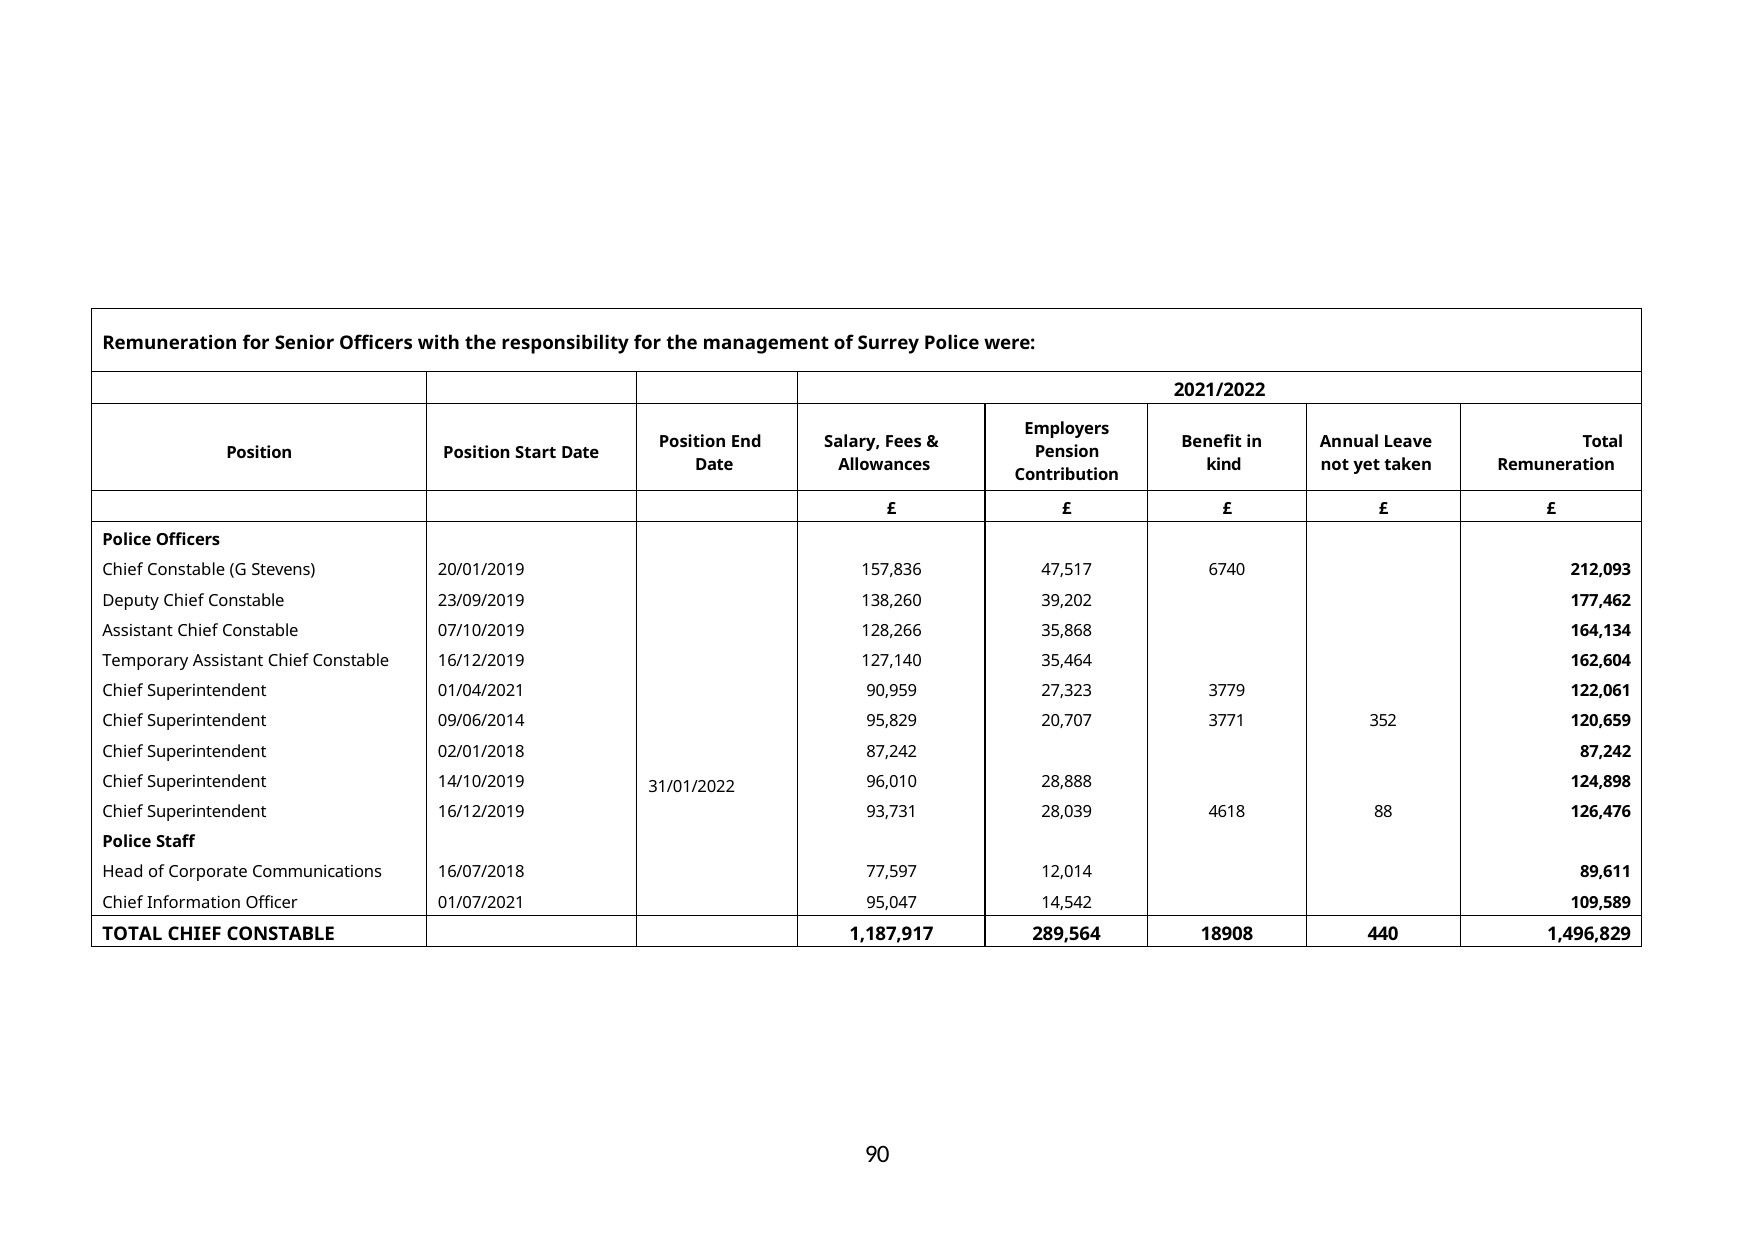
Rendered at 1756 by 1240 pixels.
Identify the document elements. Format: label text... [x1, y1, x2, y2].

table_cell [92, 491, 426, 521]
table_cell Police Officers [92, 522, 426, 552]
table_cell 352 [1307, 703, 1460, 733]
table_cell [1307, 733, 1460, 763]
table_cell [798, 824, 984, 854]
table_cell 1,187,917 [798, 916, 984, 946]
table_cell 1,496,829 [1461, 916, 1641, 946]
table_cell [1148, 884, 1306, 915]
table_cell 138,260 [798, 582, 984, 612]
table_cell Position Start Date [427, 404, 636, 490]
table_cell 77,597 [798, 854, 984, 884]
table_cell [1461, 522, 1641, 552]
table_cell [1307, 522, 1460, 552]
table_cell Assistant Chief Constable [92, 612, 426, 642]
table_cell Chief Superintendent [92, 733, 426, 763]
table_cell [986, 824, 1147, 854]
table_cell 88 [1307, 794, 1460, 824]
table_cell 212,093 [1461, 552, 1641, 582]
table_cell 440 [1307, 916, 1460, 946]
table_cell 177,462 [1461, 582, 1641, 612]
table_cell Position [92, 404, 426, 490]
table_cell 01/07/2021 [427, 884, 636, 915]
table_cell [1307, 673, 1460, 703]
table_cell [1148, 522, 1306, 552]
table_cell [427, 522, 636, 552]
table_cell Deputy Chief Constable [92, 582, 426, 612]
table_cell [1307, 612, 1460, 642]
table_cell Chief Constable (G Stevens) [92, 552, 426, 582]
table_cell 09/06/2014 [427, 703, 636, 733]
table_cell 90,959 [798, 673, 984, 703]
table_cell [1461, 824, 1641, 854]
table_cell 122,061 [1461, 673, 1641, 703]
table_cell Temporary Assistant Chief Constable [92, 643, 426, 673]
table_cell Chief Superintendent [92, 794, 426, 824]
table_cell Annual Leave not yet taken [1307, 404, 1460, 490]
table_cell 89,611 [1461, 854, 1641, 884]
table_cell [1307, 824, 1460, 854]
table_cell [92, 372, 426, 403]
table_header Remuneration for Senior Officers with the responsibility for the management of Surrey Police were: [92, 309, 1641, 371]
table_cell [427, 491, 636, 521]
table_cell 16/12/2019 [427, 643, 636, 673]
table_cell 126,476 [1461, 794, 1641, 824]
table_cell Total Remuneration [1461, 404, 1641, 490]
table_cell [986, 522, 1147, 552]
table_cell [1307, 854, 1460, 884]
table_cell Chief Superintendent [92, 763, 426, 793]
table_cell 18908 [1148, 916, 1306, 946]
table_cell Chief Superintendent [92, 673, 426, 703]
table_cell 12,014 [986, 854, 1147, 884]
table_cell 27,323 [986, 673, 1147, 703]
table_cell 157,836 [798, 552, 984, 582]
table_cell 02/01/2018 [427, 733, 636, 763]
table_cell [986, 733, 1147, 763]
table_cell [637, 491, 797, 521]
table_cell Chief Information Officer [92, 884, 426, 915]
table_cell 3771 [1148, 703, 1306, 733]
table_cell 162,604 [1461, 643, 1641, 673]
table_cell 39,202 [986, 582, 1147, 612]
table_cell [1307, 763, 1460, 793]
table_cell [1307, 884, 1460, 915]
table_cell 87,242 [1461, 733, 1641, 763]
table_cell [1148, 824, 1306, 854]
table_cell 164,134 [1461, 612, 1641, 642]
table_cell [1148, 582, 1306, 612]
table_cell Position End Date [637, 404, 797, 490]
table_cell [1148, 854, 1306, 884]
table_cell £ [798, 491, 984, 521]
table_cell 07/10/2019 [427, 612, 636, 642]
table_cell 20,707 [986, 703, 1147, 733]
table_cell 35,868 [986, 612, 1147, 642]
table_cell [637, 372, 797, 403]
table_cell 20/01/2019 [427, 552, 636, 582]
table_cell Police Staff [92, 824, 426, 854]
table_cell 3779 [1148, 673, 1306, 703]
table_cell [1148, 643, 1306, 673]
table_cell TOTAL CHIEF CONSTABLE [92, 916, 426, 946]
table_cell 128,266 [798, 612, 984, 642]
table_cell [1307, 552, 1460, 582]
table_cell 95,829 [798, 703, 984, 733]
table_cell 93,731 [798, 794, 984, 824]
table_cell Benefit in kind [1148, 404, 1306, 490]
table_cell 6740 [1148, 552, 1306, 582]
table_cell 109,589 [1461, 884, 1641, 915]
table_cell 35,464 [986, 643, 1147, 673]
table_cell 28,888 [986, 763, 1147, 793]
table_cell Head of Corporate Communications [92, 854, 426, 884]
table_cell £ [986, 491, 1147, 521]
table_cell 124,898 [1461, 763, 1641, 793]
table_cell [427, 916, 636, 946]
table_cell 14,542 [986, 884, 1147, 915]
table_cell 23/09/2019 [427, 582, 636, 612]
table_cell [1307, 582, 1460, 612]
table_cell Employers Pension Contribution [986, 404, 1147, 490]
table_cell 14/10/2019 [427, 763, 636, 793]
table_cell [1148, 763, 1306, 793]
table_cell 2021/2022 [798, 372, 1641, 403]
table_cell 120,659 [1461, 703, 1641, 733]
table_cell [1148, 612, 1306, 642]
table_cell 87,242 [798, 733, 984, 763]
table_cell [798, 522, 984, 552]
table_cell 31/01/2022 [637, 522, 797, 915]
table_cell 289,564 [986, 916, 1147, 946]
table_cell Salary, Fees & Allowances [798, 404, 984, 490]
table_cell 96,010 [798, 763, 984, 793]
table_cell £ [1307, 491, 1460, 521]
table_cell 28,039 [986, 794, 1147, 824]
table_cell [427, 824, 636, 854]
table_cell 01/04/2021 [427, 673, 636, 703]
table_cell Chief Superintendent [92, 703, 426, 733]
table_cell 16/07/2018 [427, 854, 636, 884]
table_cell 47,517 [986, 552, 1147, 582]
table_cell 127,140 [798, 643, 984, 673]
table_cell £ [1461, 491, 1641, 521]
table_cell £ [1148, 491, 1306, 521]
table_cell [1307, 643, 1460, 673]
table_cell [637, 916, 797, 946]
table_cell [427, 372, 636, 403]
table_cell 95,047 [798, 884, 984, 915]
table_cell [1148, 733, 1306, 763]
table_cell 16/12/2019 [427, 794, 636, 824]
table_cell 4618 [1148, 794, 1306, 824]
